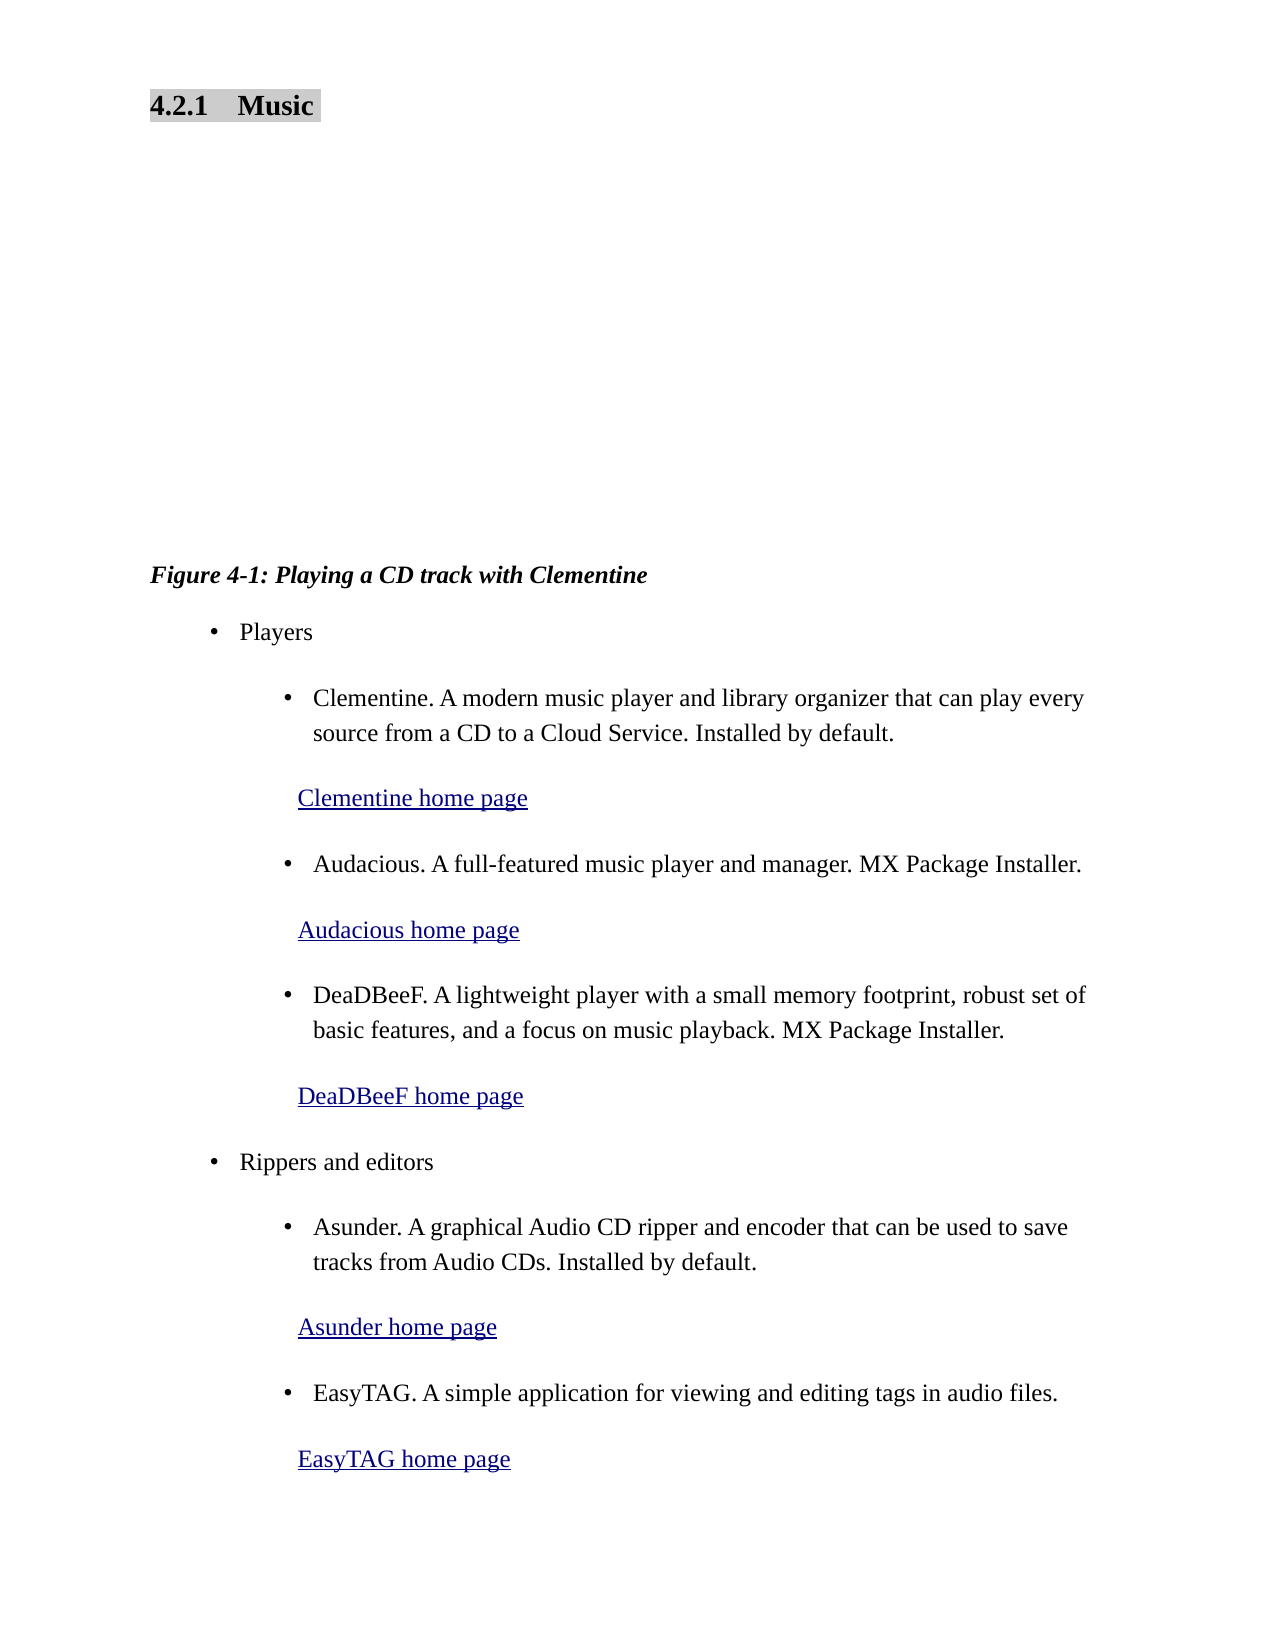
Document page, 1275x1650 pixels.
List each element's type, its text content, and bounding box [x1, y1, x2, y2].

list Clementine. A modern music player and library organizer that can play every source from a CD to a Cloud Service. Installed by default. [283, 683, 1109, 746]
list Rippers and editors [210, 1147, 1109, 1175]
text Figure 4-1: Playing a CD track with Clementine [150, 561, 1125, 589]
list Asunder. A graphical Audio CD ripper and encoder that can be used to save tracks from Audio CDs. Installed by default. [283, 1212, 1109, 1276]
list Audacious. A full-featured music player and manager. MX Package Installer. [283, 849, 1109, 878]
list Players [210, 617, 1109, 646]
list Asunder home page [268, 1312, 1125, 1341]
list Audacious home page [268, 915, 1125, 944]
list EasyTAG. A simple application for viewing and editing tags in audio files. [283, 1378, 1109, 1407]
list Clementine home page [268, 783, 1125, 812]
subtitle 4.2.1 Music [150, 88, 1125, 122]
list EasyTAG home page [268, 1444, 1125, 1473]
list DeaDBeeF home page [268, 1081, 1125, 1109]
list DeaDBeeF. A lightweight player with a small memory footprint, robust set of basic features, and a focus on music playback. MX Package Installer. [283, 981, 1109, 1044]
